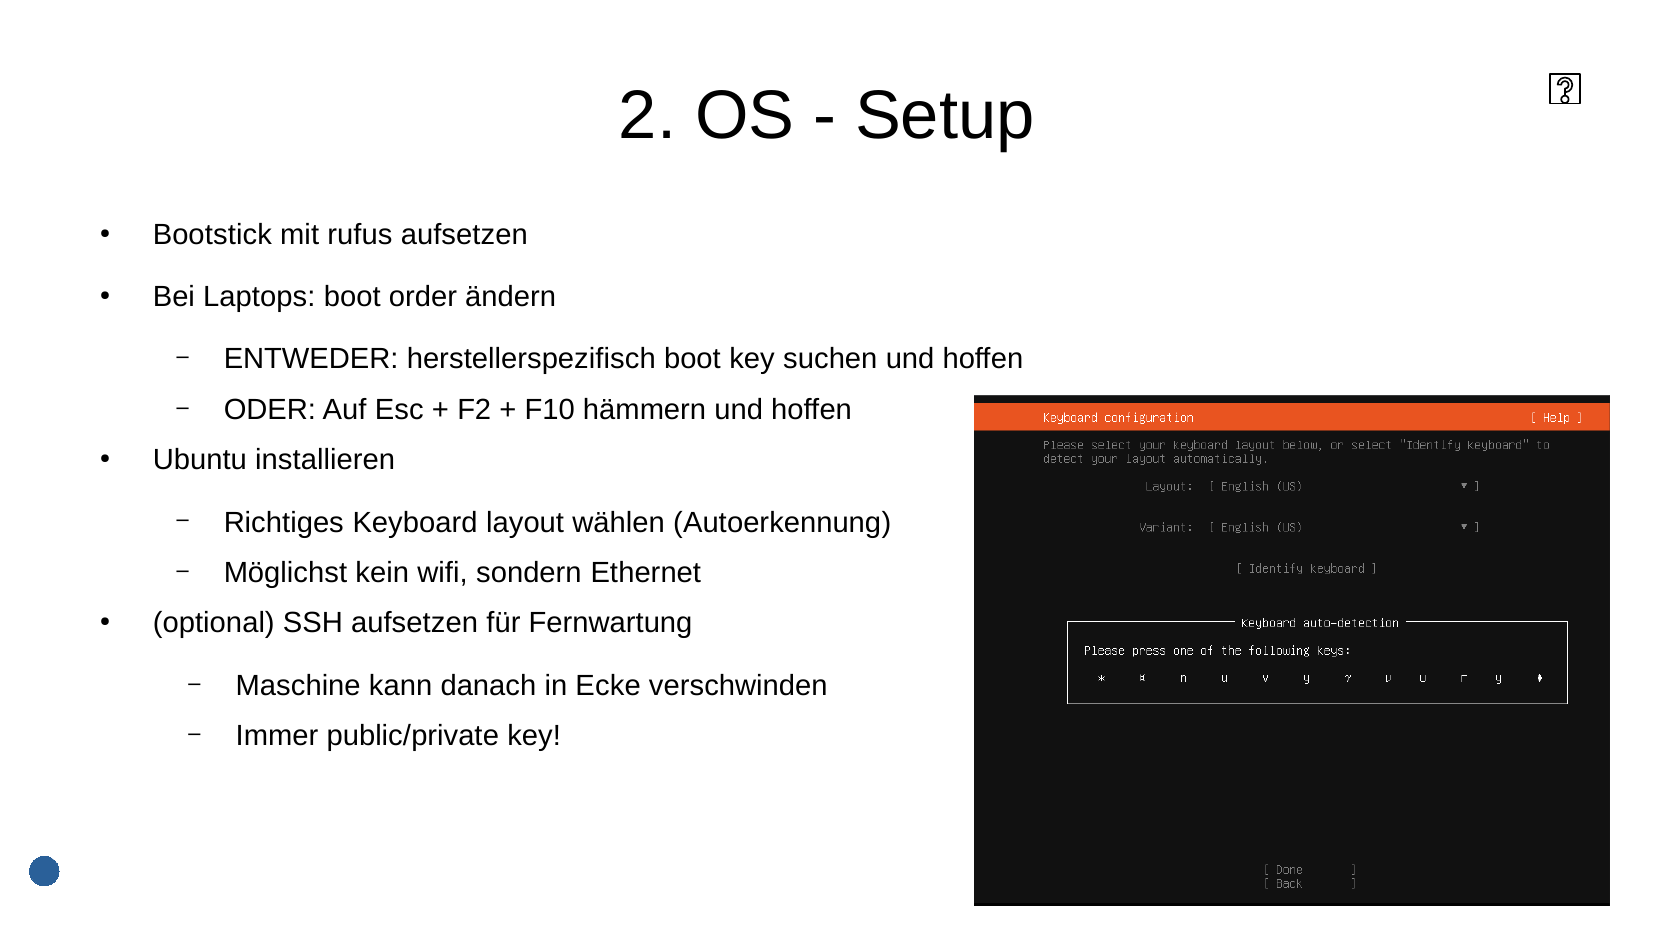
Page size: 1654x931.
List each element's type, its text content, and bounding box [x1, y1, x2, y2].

list Bootstick mit rufus aufsetzen Bei Laptops: boot order ändern ENTWEDER: herstellerspezifisch boot key suchen und hoffen ODER: Auf Esc + F2 + F10 hämmern und hoffen Ubuntu installieren Richtiges Keyboard layout wählen (Autoerkennung) Möglichst kein wifi, sondern Ethernet (optional) SSH aufsetzen für Fernwartung Maschine kann danach in Ecke verschwinden Immer public/private key! [82, 217, 1571, 886]
text_box [29, 856, 60, 886]
text_box [1535, 59, 1595, 119]
title 2. OS - Setup [82, 37, 1571, 193]
picture [974, 395, 1610, 906]
